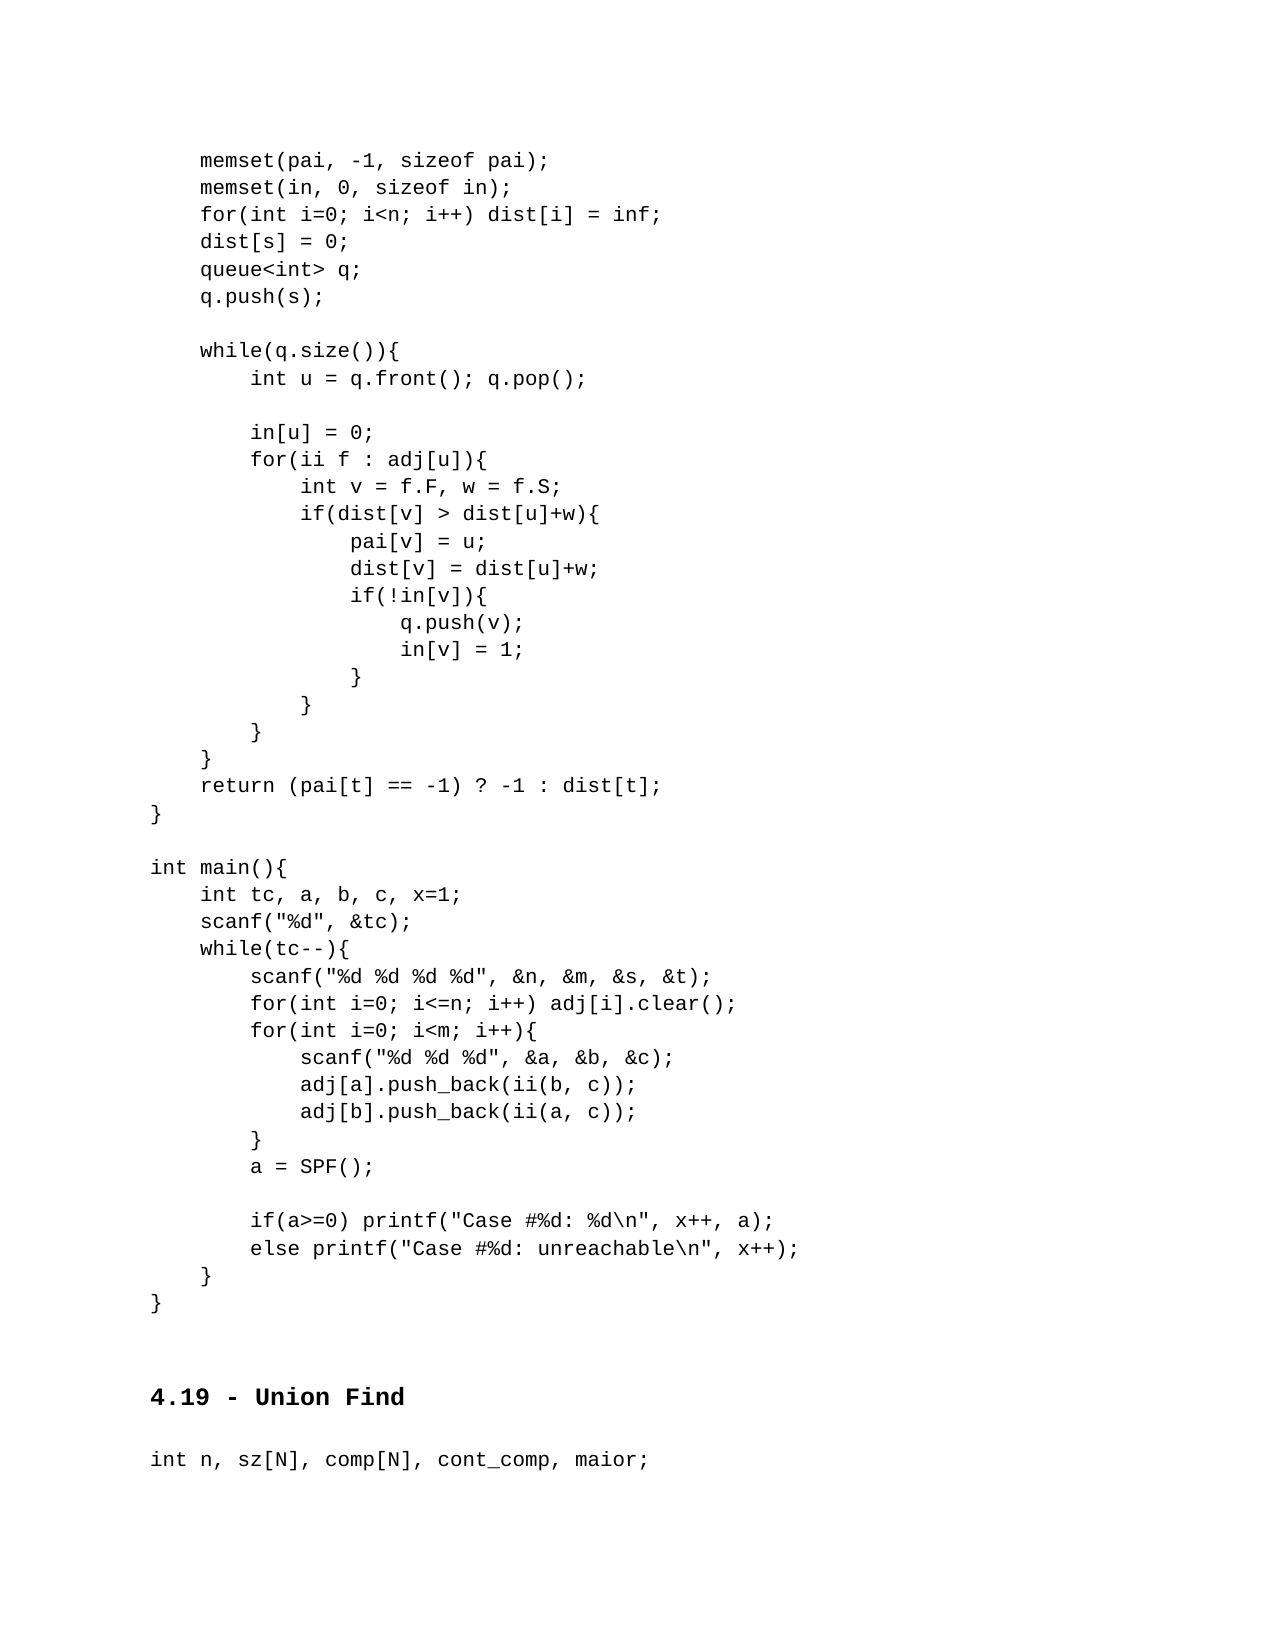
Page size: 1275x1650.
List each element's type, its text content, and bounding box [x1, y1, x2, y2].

text } [150, 1129, 1125, 1152]
text queue<int> q; [150, 259, 1125, 282]
text adj[a].push_back(ii(b, c)); [150, 1074, 1125, 1098]
text scanf("%d %d %d %d", &n, &m, &s, &t); [150, 966, 1125, 989]
text } [150, 721, 1125, 744]
text dist[v] = dist[u]+w; [150, 558, 1125, 581]
text scanf("%d %d %d", &a, &b, &c); [150, 1047, 1125, 1071]
text for(int i=0; i<=n; i++) adj[i].clear(); [150, 993, 1125, 1016]
text scanf("%d", &tc); [150, 911, 1125, 935]
text memset(in, 0, sizeof in); [150, 177, 1125, 201]
text memset(pai, -1, sizeof pai); [150, 150, 1125, 174]
text } [150, 1292, 1125, 1316]
text q.push(v); [150, 612, 1125, 636]
text int v = f.F, w = f.S; [150, 476, 1125, 500]
text 4.19 - Union Find [150, 1384, 1125, 1412]
text while(tc--){ [150, 938, 1125, 962]
text for(int i=0; i<m; i++){ [150, 1020, 1125, 1044]
text int main(){ [150, 857, 1125, 881]
text q.push(s); [150, 286, 1125, 309]
text int tc, a, b, c, x=1; [150, 884, 1125, 908]
text } [150, 748, 1125, 772]
text int u = q.front(); q.pop(); [150, 367, 1125, 391]
text } [150, 667, 1125, 690]
text } [150, 694, 1125, 717]
text in[v] = 1; [150, 639, 1125, 663]
text while(q.size()){ [150, 340, 1125, 364]
text } [150, 1265, 1125, 1288]
text if(dist[v] > dist[u]+w){ [150, 503, 1125, 527]
text pai[v] = u; [150, 531, 1125, 554]
text if(a>=0) printf("Case #%d: %d\n", x++, a); [150, 1210, 1125, 1234]
text in[u] = 0; [150, 422, 1125, 446]
text if(!in[v]){ [150, 585, 1125, 609]
text dist[s] = 0; [150, 232, 1125, 255]
text a = SPF(); [150, 1156, 1125, 1179]
text else printf("Case #%d: unreachable\n", x++); [150, 1237, 1125, 1261]
text for(int i=0; i<n; i++) dist[i] = inf; [150, 204, 1125, 228]
text return (pai[t] == -1) ? -1 : dist[t]; [150, 775, 1125, 799]
text for(ii f : adj[u]){ [150, 449, 1125, 473]
text } [150, 802, 1125, 826]
text adj[b].push_back(ii(a, c)); [150, 1102, 1125, 1125]
text int n, sz[N], comp[N], cont_comp, maior; [150, 1449, 1125, 1473]
